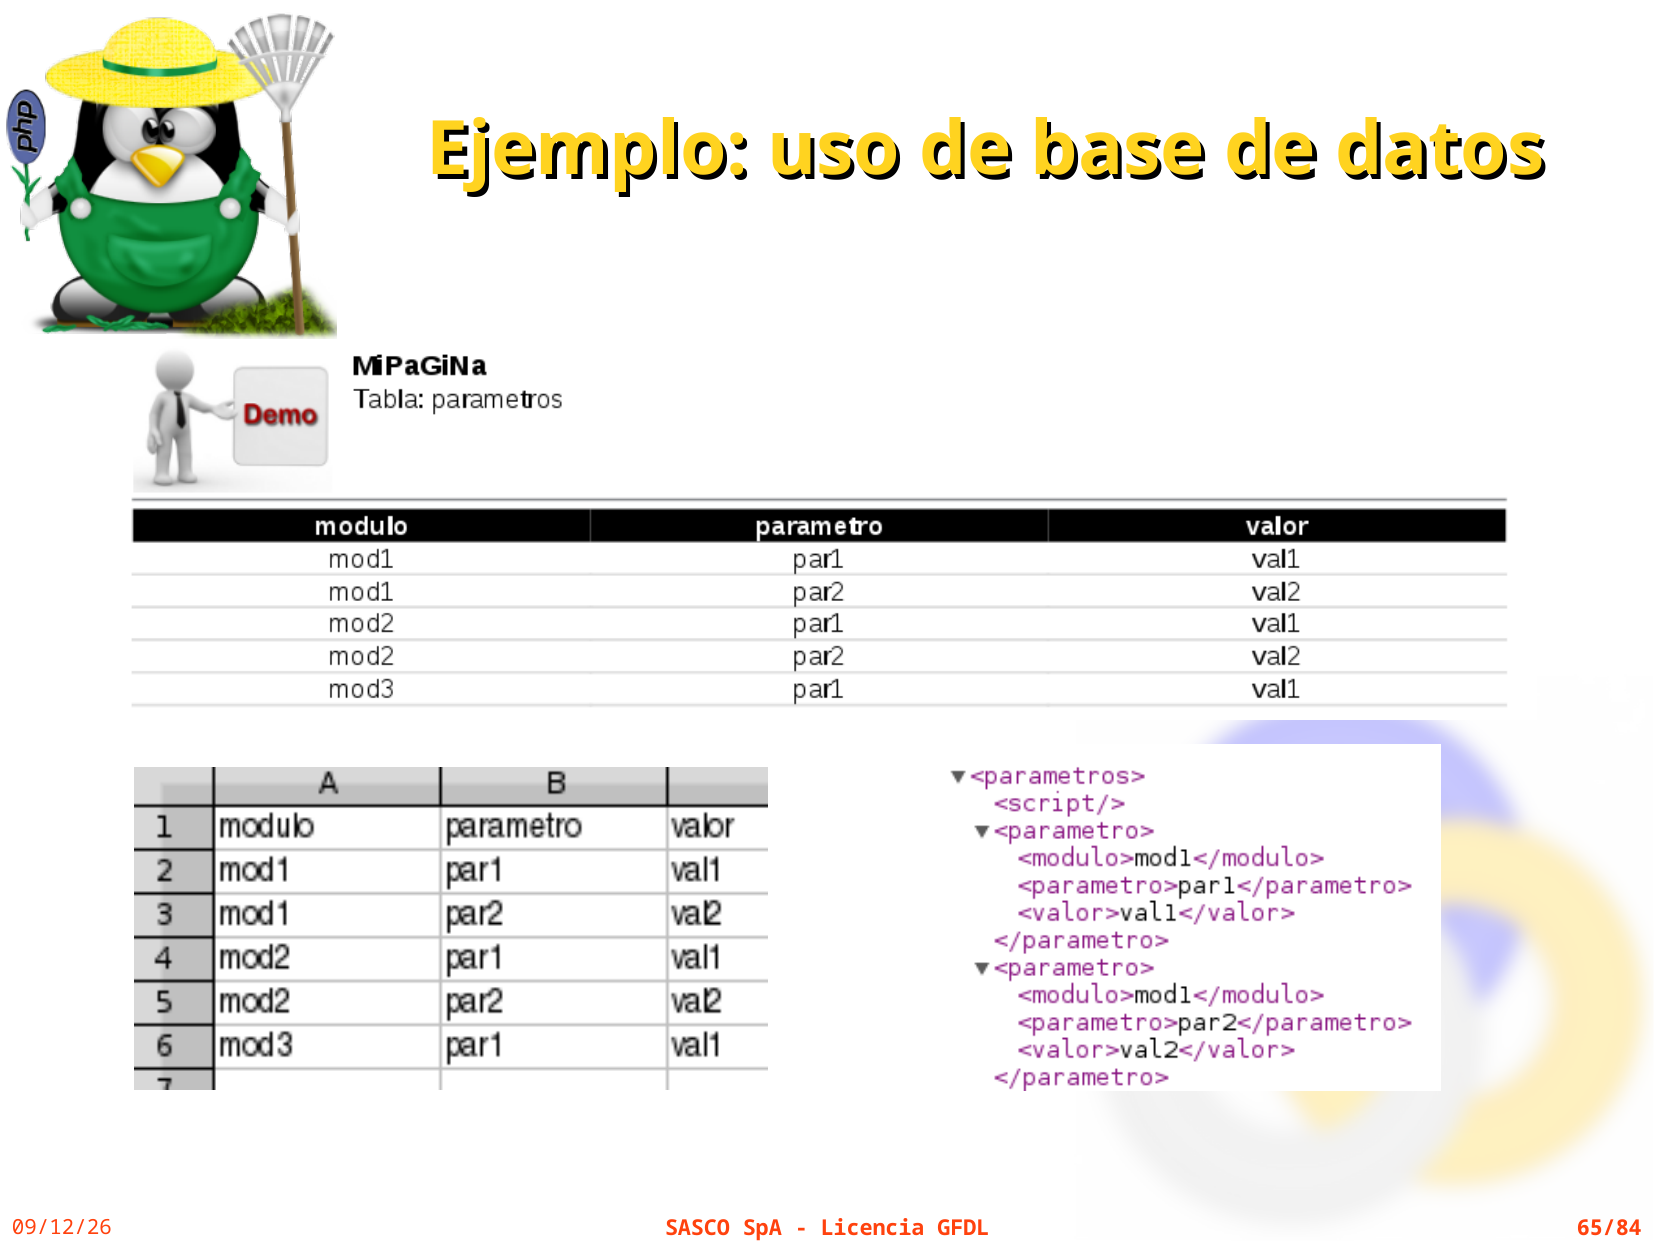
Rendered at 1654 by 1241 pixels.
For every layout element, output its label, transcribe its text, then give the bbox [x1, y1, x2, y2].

picture [4, 5, 337, 339]
title Ejemplo: uso de base de datos [366, 35, 1607, 257]
picture [107, 344, 1654, 1241]
picture [134, 767, 768, 1090]
